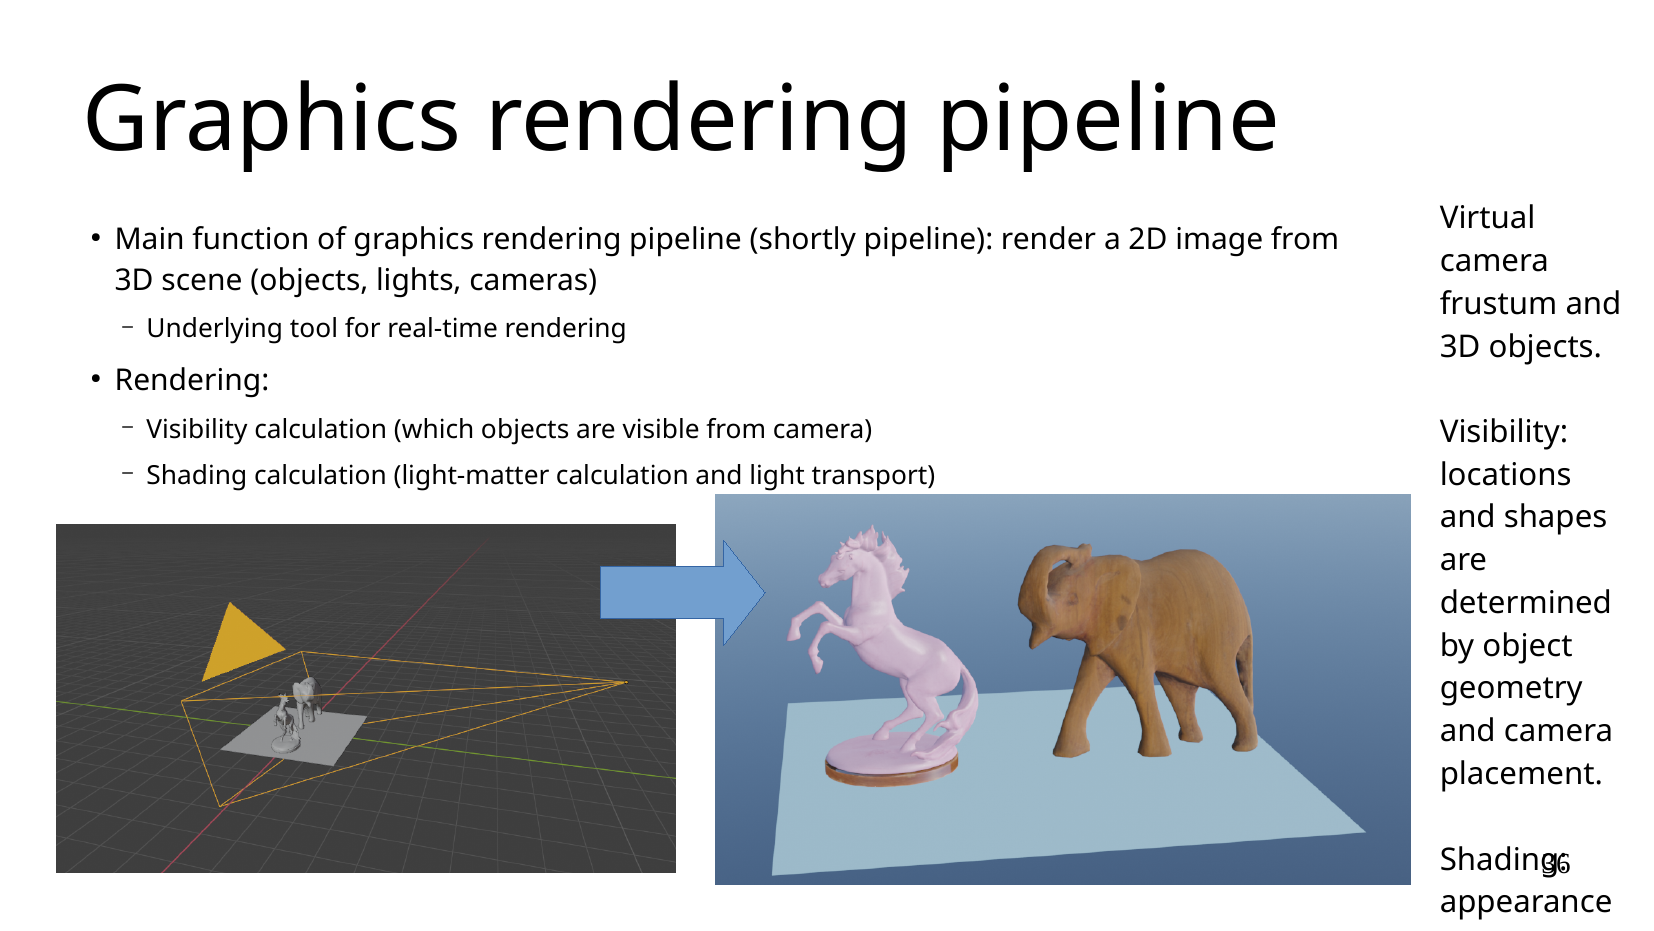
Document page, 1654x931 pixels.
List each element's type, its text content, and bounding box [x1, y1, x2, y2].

text_box Virtual camera frustum and 3D objects. Visibility: locations and shapes are determined by object geometry and camera placement. Shading: appearance of objects detpends on materials, lights, textures, etc. [1425, 187, 1651, 901]
text_box [600, 540, 766, 646]
title Graphics rendering pipeline [82, 37, 1571, 193]
picture [56, 524, 676, 873]
list Main function of graphics rendering pipeline (shortly pipeline): render a 2D image from 3D scene (objects, lights, cameras) Underlying tool for real-time rendering Rendering: Visibility calculation (which objects are visible from camera) Shading calculation (light-matter calculation and light transport) [82, 217, 1366, 496]
picture [715, 494, 1411, 886]
